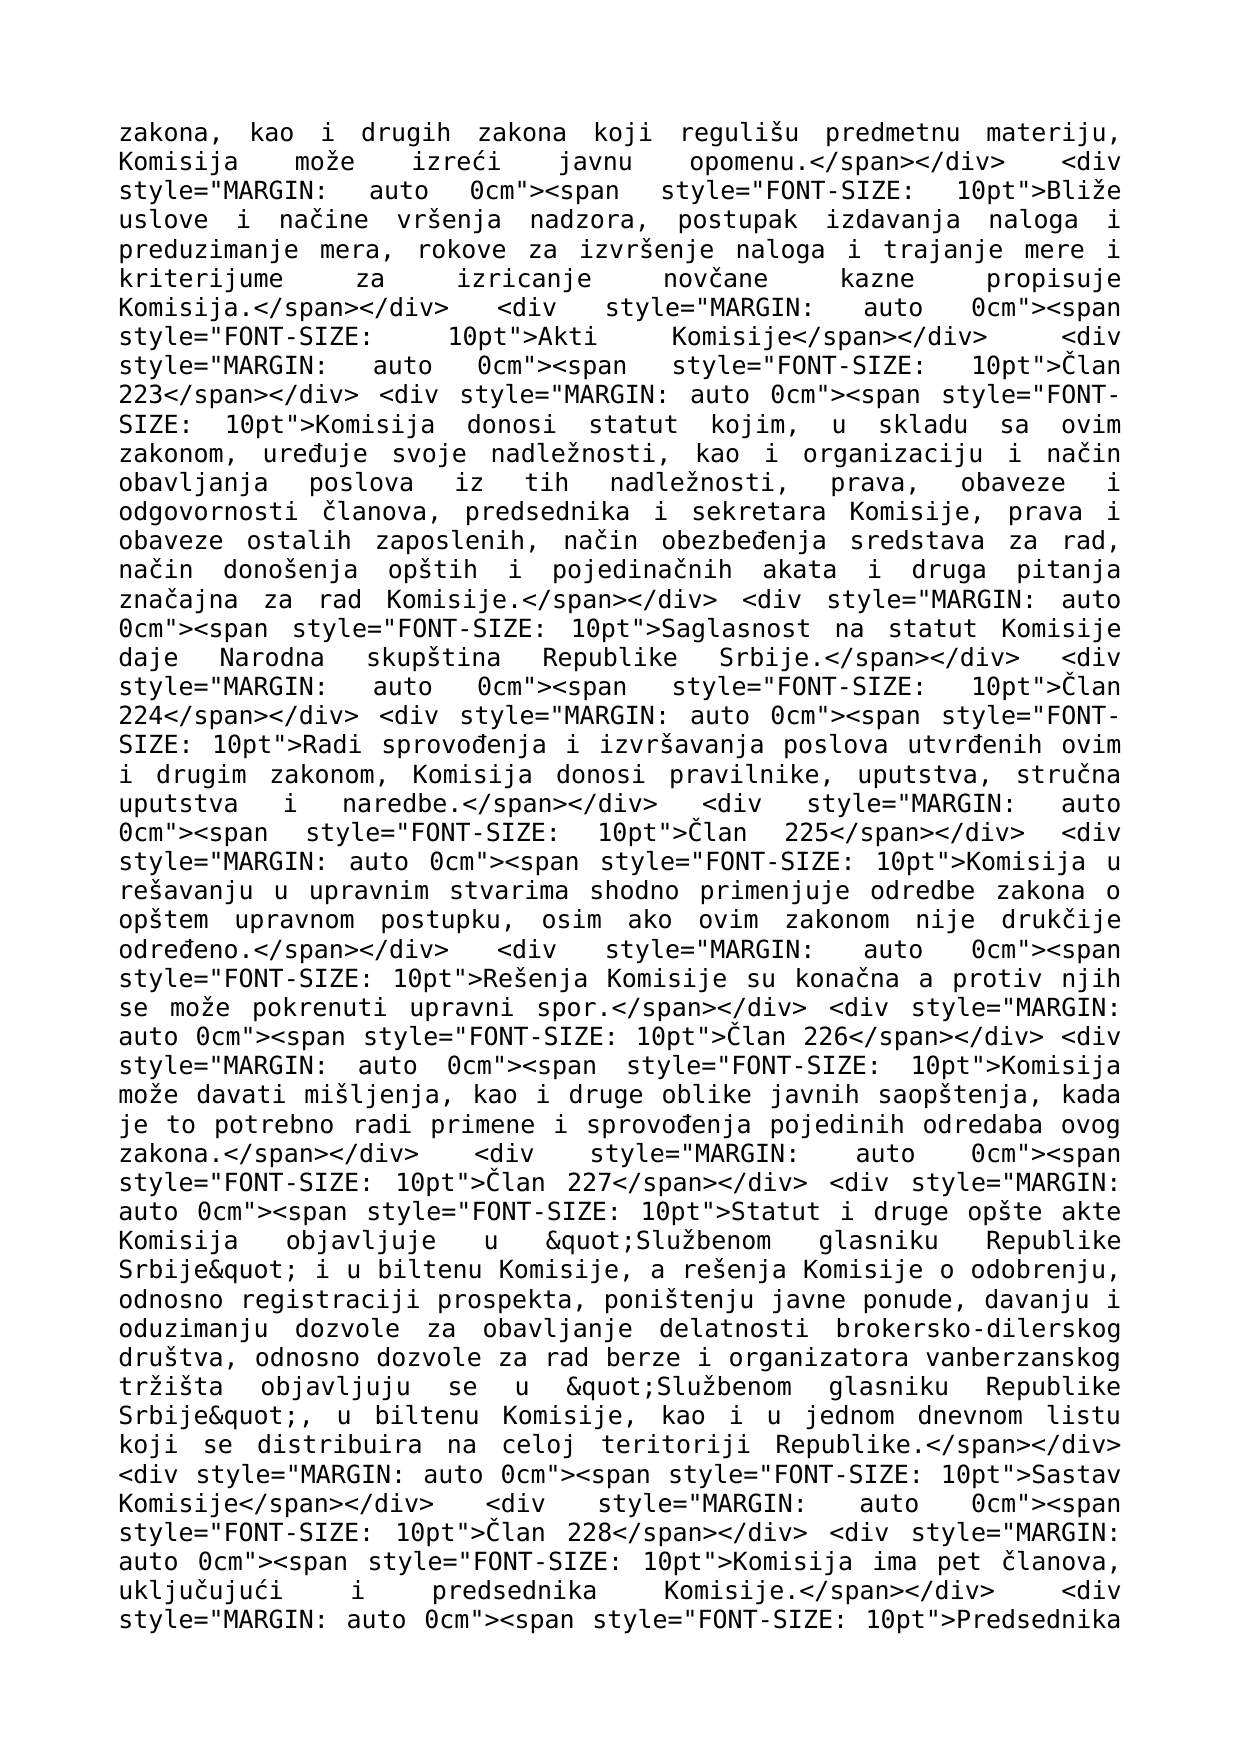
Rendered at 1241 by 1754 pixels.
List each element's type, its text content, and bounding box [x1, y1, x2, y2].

text zakona, kao i drugih zakona koji regulišu predmetnu materiju, Komisija može izreći javnu opomenu.</span></div> <div style="MARGIN: auto 0cm"><span style="FONT-SIZE: 10pt">Bliže uslove i načine vršenja nadzora, postupak izdavanja naloga i preduzimanje mera, rokove za izvršenje naloga i trajanje mere i kriterijume za izricanje novčane kazne propisuje Komisija.</span></div> <div style="MARGIN: auto 0cm"><span style="FONT-SIZE: 10pt">Akti Komisije</span></div> <div style="MARGIN: auto 0cm"><span style="FONT-SIZE: 10pt">Član 223</span></div> <div style="MARGIN: auto 0cm"><span style="FONT-SIZE: 10pt">Komisija donosi statut kojim, u skladu sa ovim zakonom, uređuje svoje nadležnosti, kao i organizaciju i način obavljanja poslova iz tih nadležnosti, prava, obaveze i odgovornosti članova, predsednika i sekretara Komisije, prava i obaveze ostalih zaposlenih, način obezbeđenja sredstava za rad, način donošenja opštih i pojedinačnih akata i druga pitanja značajna za rad Komisije.</span></div> <div style="MARGIN: auto 0cm"><span style="FONT-SIZE: 10pt">Saglasnost na statut Komisije daje Narodna skupština Republike Srbije.</span></div> <div style="MARGIN: auto 0cm"><span style="FONT-SIZE: 10pt">Član 224</span></div> <div style="MARGIN: auto 0cm"><span style="FONT-SIZE: 10pt">Radi sprovođenja i izvršavanja poslova utvrđenih ovim i drugim zakonom, Komisija donosi pravilnike, uputstva, stručna uputstva i naredbe.</span></div> <div style="MARGIN: auto 0cm"><span style="FONT-SIZE: 10pt">Član 225</span></div> <div style="MARGIN: auto 0cm"><span style="FONT-SIZE: 10pt">Komisija u rešavanju u upravnim stvarima shodno primenjuje odredbe zakona o opštem upravnom postupku, osim ako ovim zakonom nije drukčije određeno.</span></div> <div style="MARGIN: auto 0cm"><span style="FONT-SIZE: 10pt">Rešenja Komisije su konačna a protiv njih se može pokrenuti upravni spor.</span></div> <div style="MARGIN: auto 0cm"><span style="FONT-SIZE: 10pt">Član 226</span></div> <div style="MARGIN: auto 0cm"><span style="FONT-SIZE: 10pt">Komisija može davati mišljenja, kao i druge oblike javnih saopštenja, kada je to potrebno radi primene i sprovođenja pojedinih odredaba ovog zakona.</span></div> <div style="MARGIN: auto 0cm"><span style="FONT-SIZE: 10pt">Član 227</span></div> <div style="MARGIN: auto 0cm"><span style="FONT-SIZE: 10pt">Statut i druge opšte akte Komisija objavljuje u &quot;Službenom glasniku Republike Srbije&quot; i u biltenu Komisije, a rešenja Komisije o odobrenju, odnosno registraciji prospekta, poništenju javne ponude, davanju i oduzimanju dozvole za obavljanje delatnosti brokersko-dilerskog društva, odnosno dozvole za rad berze i organizatora vanberzanskog tržišta objavljuju se u &quot;Službenom glasniku Republike Srbije&quot;, u biltenu Komisije, kao i u jednom dnevnom listu koji se distribuira na celoj teritoriji Republike.</span></div> <div style="MARGIN: auto 0cm"><span style="FONT-SIZE: 10pt">Sastav Komisije</span></div> <div style="MARGIN: auto 0cm"><span style="FONT-SIZE: 10pt">Član 228</span></div> <div style="MARGIN: auto 0cm"><span style="FONT-SIZE: 10pt">Komisija ima pet članova, uključujući i predsednika Komisije.</span></div> <div style="MARGIN: auto 0cm"><span style="FONT-SIZE: 10pt">Predsednika [118, 118, 1122, 1635]
